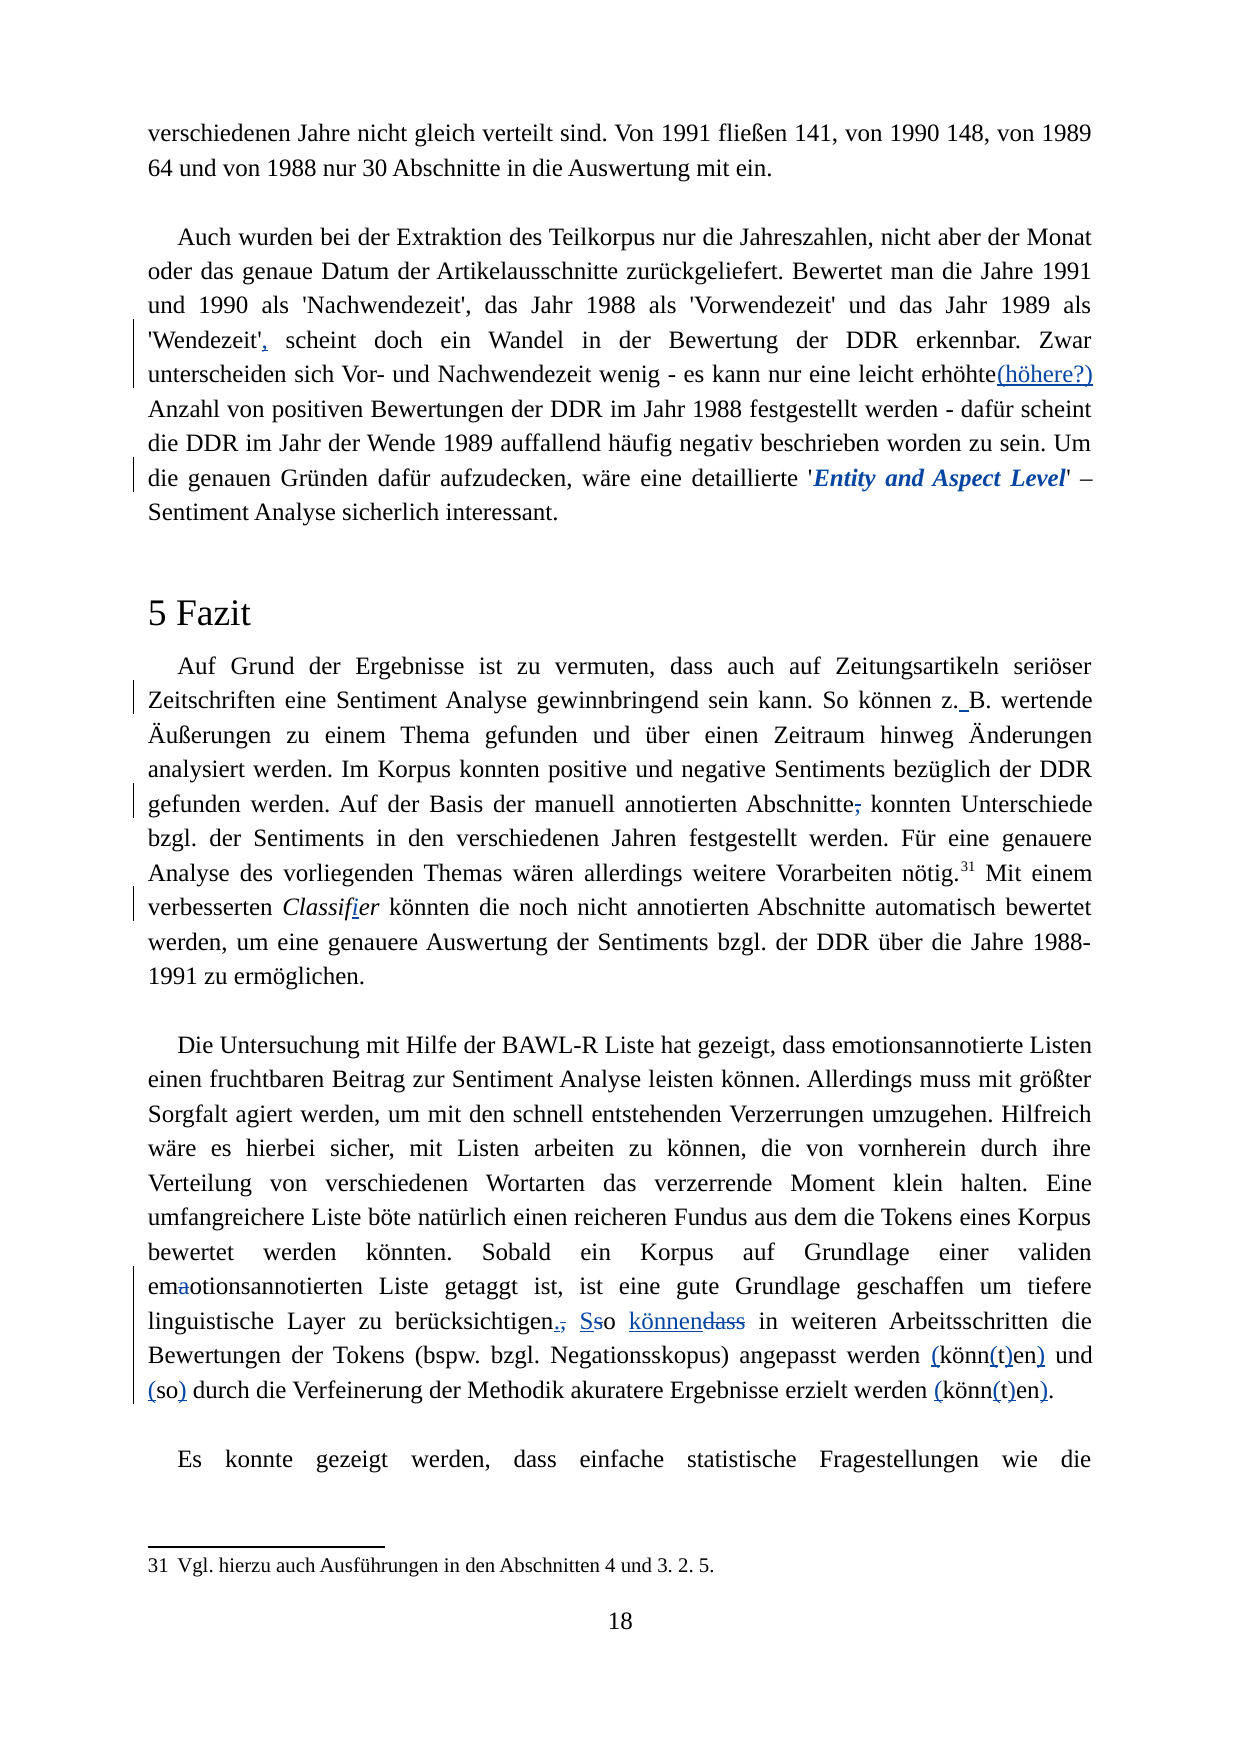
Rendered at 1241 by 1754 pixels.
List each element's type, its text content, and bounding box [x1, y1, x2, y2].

text Die Untersuchung mit Hilfe der BAWL-R Liste hat gezeigt, dass emotionsannotierte Listen einen fruchtbaren Beitrag zur Sentiment Analyse leisten können. Allerdings muss mit größter Sorgfalt agiert werden, um mit den schnell entstehenden Verzerrungen umzugehen. Hilfreich wäre es hierbei sicher, mit Listen arbeiten zu können, die von vornherein durch ihre Verteilung von verschiedenen Wortarten das verzerrende Moment klein halten. Eine umfangreichere Liste böte natürlich einen reicheren Fundus aus dem die Tokens eines Korpus bewertet werden könnten. Sobald ein Korpus auf Grundlage einer validen emotionsannotierten Liste getaggt ist, ist eine gute Grundlage geschaffen um tiefere linguistische Layer zu berücksichtigen. So können in weiteren Arbeitsschritten die Bewertungen der Tokens (bspw. bzgl. Negationsskopus) angepasst werden (könn(t)en) und (so) durch die Verfeinerung der Methodik akuratere Ergebnisse erzielt werden (könn(t)en). [148, 1030, 1093, 1404]
text Vgl. hierzu auch Ausführungen in den Abschnitten 4 und 3. 2. 5. [148, 1553, 1093, 1577]
text Auch wurden bei der Extraktion des Teilkorpus nur die Jahreszahlen, nicht aber der Monat oder das genaue Datum der Artikelausschnitte zurückgeliefert. Bewertet man die Jahre 1991 und 1990 als 'Nachwendezeit', das Jahr 1988 als 'Vorwendezeit' und das Jahr 1989 als 'Wendezeit', scheint doch ein Wandel in der Bewertung der DDR erkennbar. Zwar unterscheiden sich Vor- und Nachwendezeit wenig - es kann nur eine leicht erhöhte(höhere?) Anzahl von positiven Bewertungen der DDR im Jahr 1988 festgestellt werden - dafür scheint die DDR im Jahr der Wende 1989 auffallend häufig negativ beschrieben worden zu sein. Um die genauen Gründen dafür aufzudecken, wäre eine detaillierte 'Entity and Aspect Level' – Sentiment Analyse sicherlich interessant. [148, 222, 1093, 526]
text verschiedenen Jahre nicht gleich verteilt sind. Von 1991 fließen 141, von 1990 148, von 1989 64 und von 1988 nur 30 Abschnitte in die Auswertung mit ein. [148, 118, 1093, 181]
text 5 Fazit [148, 590, 1093, 633]
text Auf Grund der Ergebnisse ist zu vermuten, dass auch auf Zeitungsartikeln seriöser Zeitschriften eine Sentiment Analyse gewinnbringend sein kann. So können z. B. wertende Äußerungen zu einem Thema gefunden und über einen Zeitraum hinweg Änderungen analysiert werden. Im Korpus konnten positive und negative Sentiments bezüglich der DDR gefunden werden. Auf der Basis der manuell annotierten Abschnitte konnten Unterschiede bzgl. der Sentiments in den verschiedenen Jahren festgestellt werden. Für eine genauere Analyse des vorliegenden Themas wären allerdings weitere Vorarbeiten nötig. Mit einem verbesserten Classifier könnten die noch nicht annotierten Abschnitte automatisch bewertet werden, um eine genauere Auswertung der Sentiments bzgl. der DDR über die Jahre 1988-1991 zu ermöglichen. [148, 651, 1093, 990]
text Es konnte gezeigt werden, dass einfache statistische Fragestellungen wie die [148, 1444, 1093, 1473]
